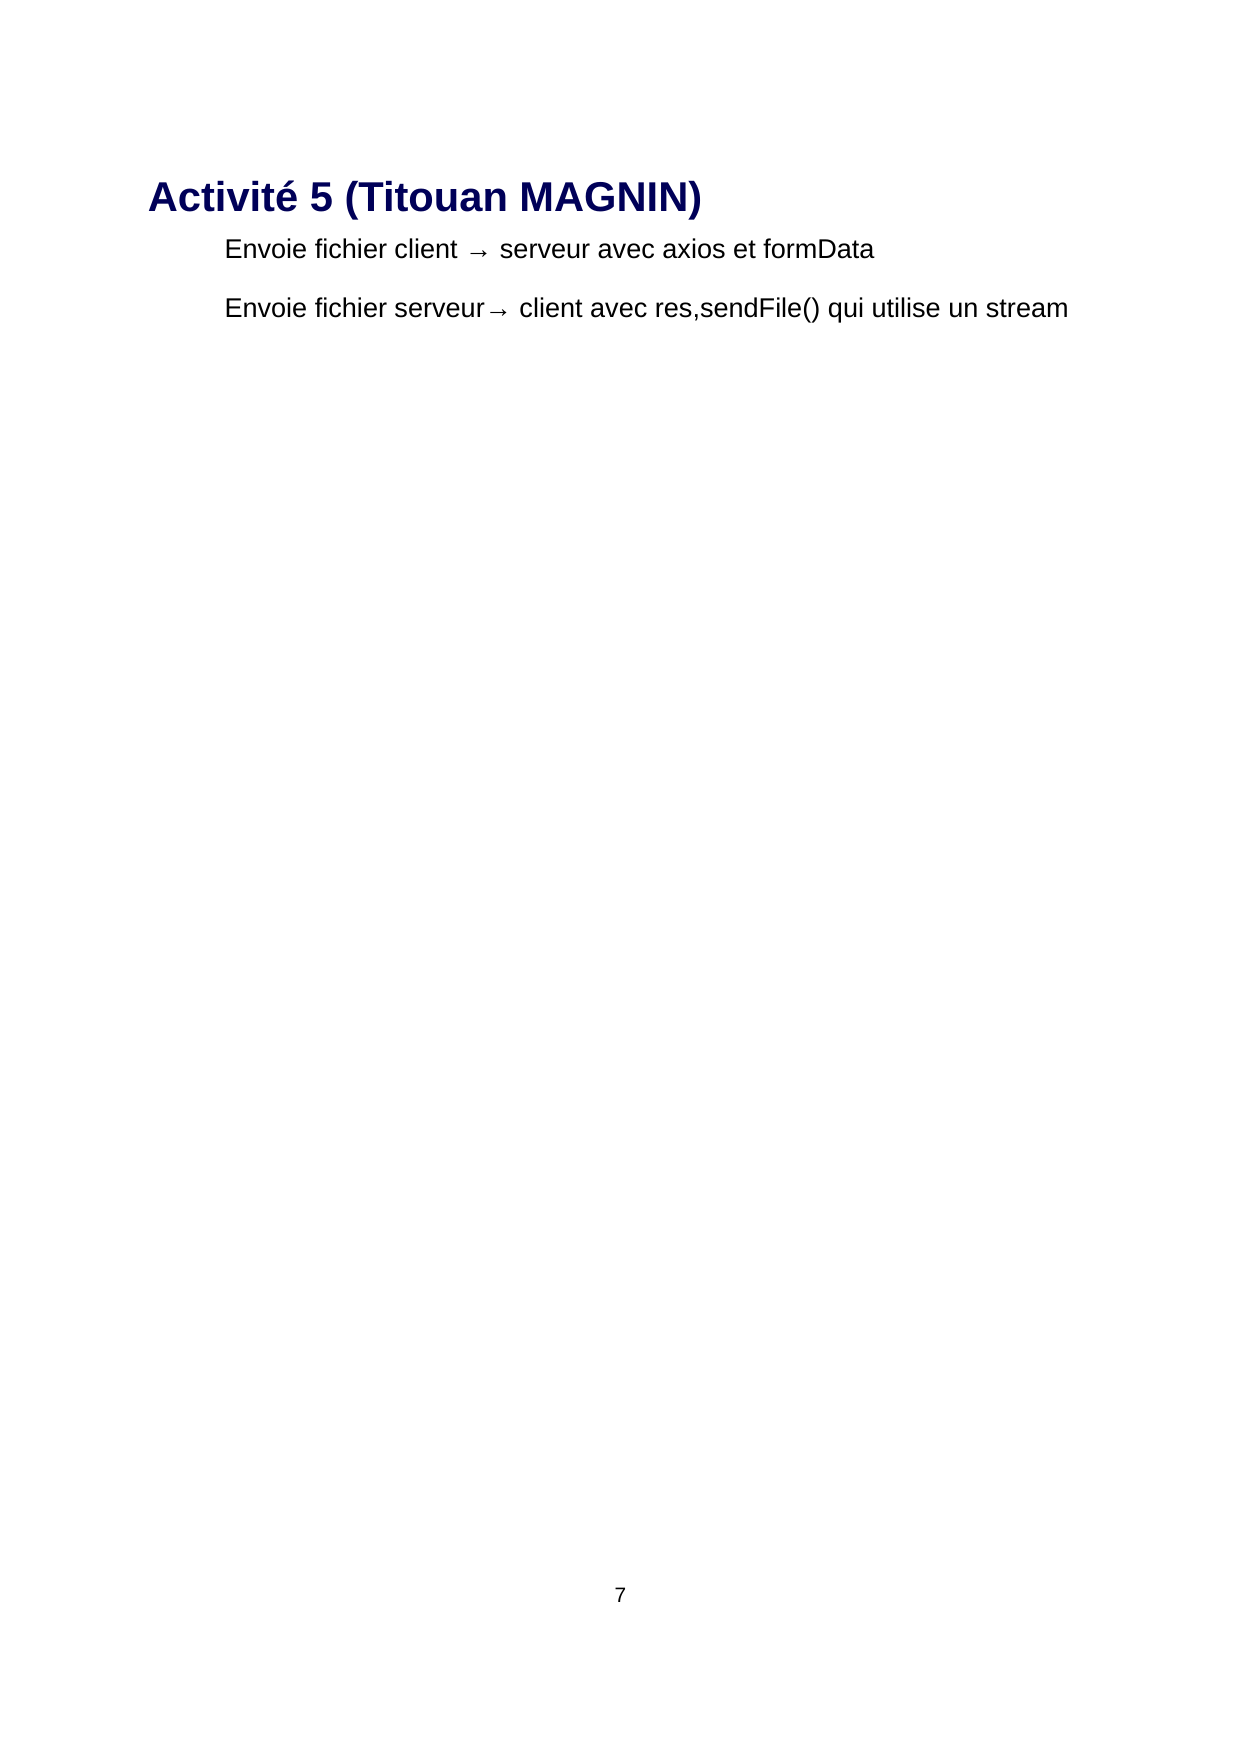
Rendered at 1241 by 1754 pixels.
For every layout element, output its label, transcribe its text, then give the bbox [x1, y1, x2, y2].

text Envoie fichier client → serveur avec axios et formData [148, 233, 1093, 264]
subtitle Activité 5 (Titouan MAGNIN) [148, 173, 1093, 221]
text Envoie fichier serveur→ client avec res,sendFile() qui utilise un stream [148, 292, 1093, 323]
